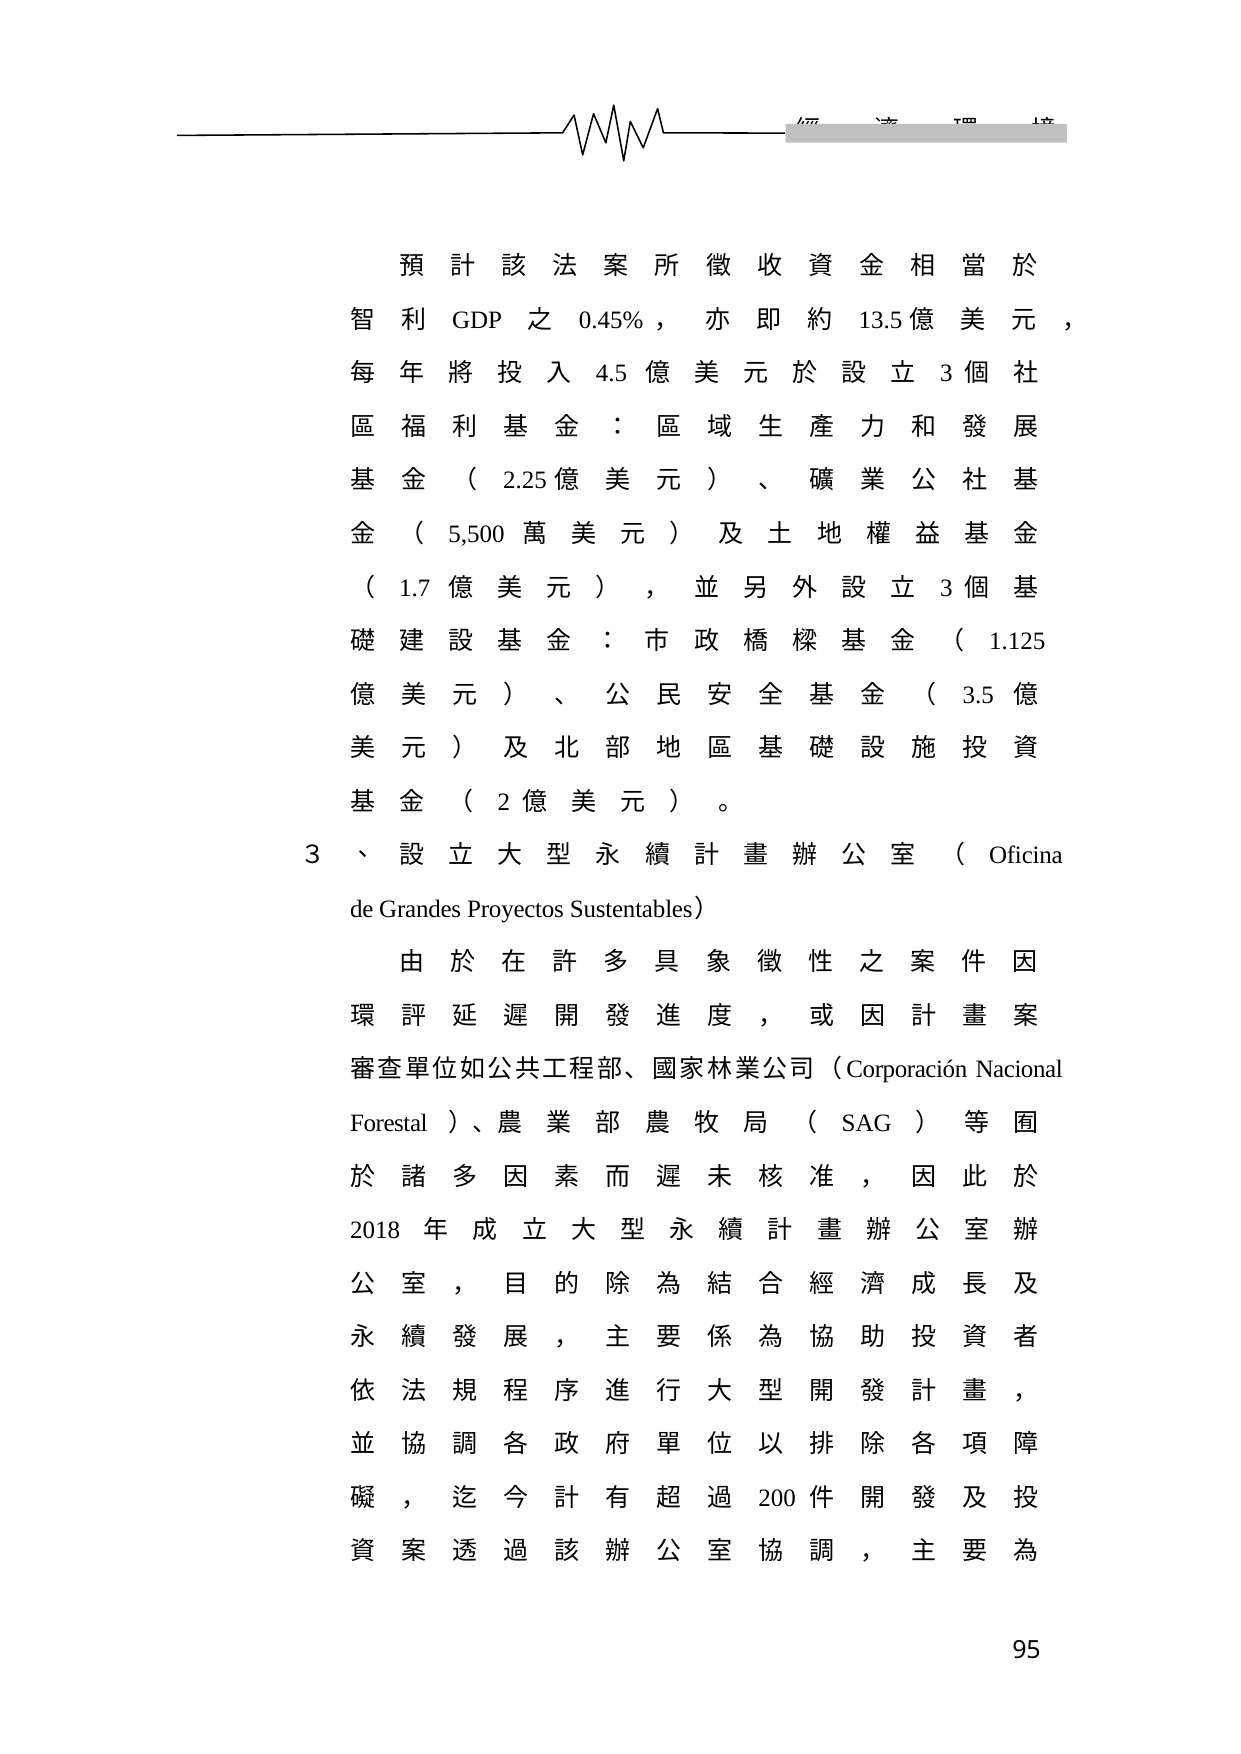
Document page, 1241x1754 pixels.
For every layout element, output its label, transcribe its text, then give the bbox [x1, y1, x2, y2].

text 由於在許多具象徵性之案件因環評延遲開發進度，或因計畫案審查單位如公共工程部、國家林業公司（Corporación Nacional Forestal）、農業部農牧局（SAG）等囿於諸多因素而遲未核准，因此於2018年成立大型永續計畫辦公室辦公室，目的除為結合經濟成長及永續發展，主要係為協助投資者依法規程序進行大型開發計畫，並協調各政府單位以排除各項障礙，迄今計有超過200件開發及投資案透過該辦公室協調，主要為 [325, 933, 1063, 1576]
text 預計該法案所徵收資金相當於智利GDP之0.45%，亦即約13.5億美元，每年將投入4.5億美元於設立3個社區福利基金：區域生產力和發展基金（2.25億美元）、礦業公社基金（5,500萬美元）及土地權益基金（1.7億美元），並另外設立3個基礎建設基金：市政橋樑基金（1.125億美元）、公民安全基金（3.5億美元）及北部地區基礎設施投資基金（2億美元）。 [325, 237, 1063, 826]
text ３、設立大型永續計畫辦公室（Oficina de Grandes Proyectos Sustentables） [276, 826, 1063, 933]
